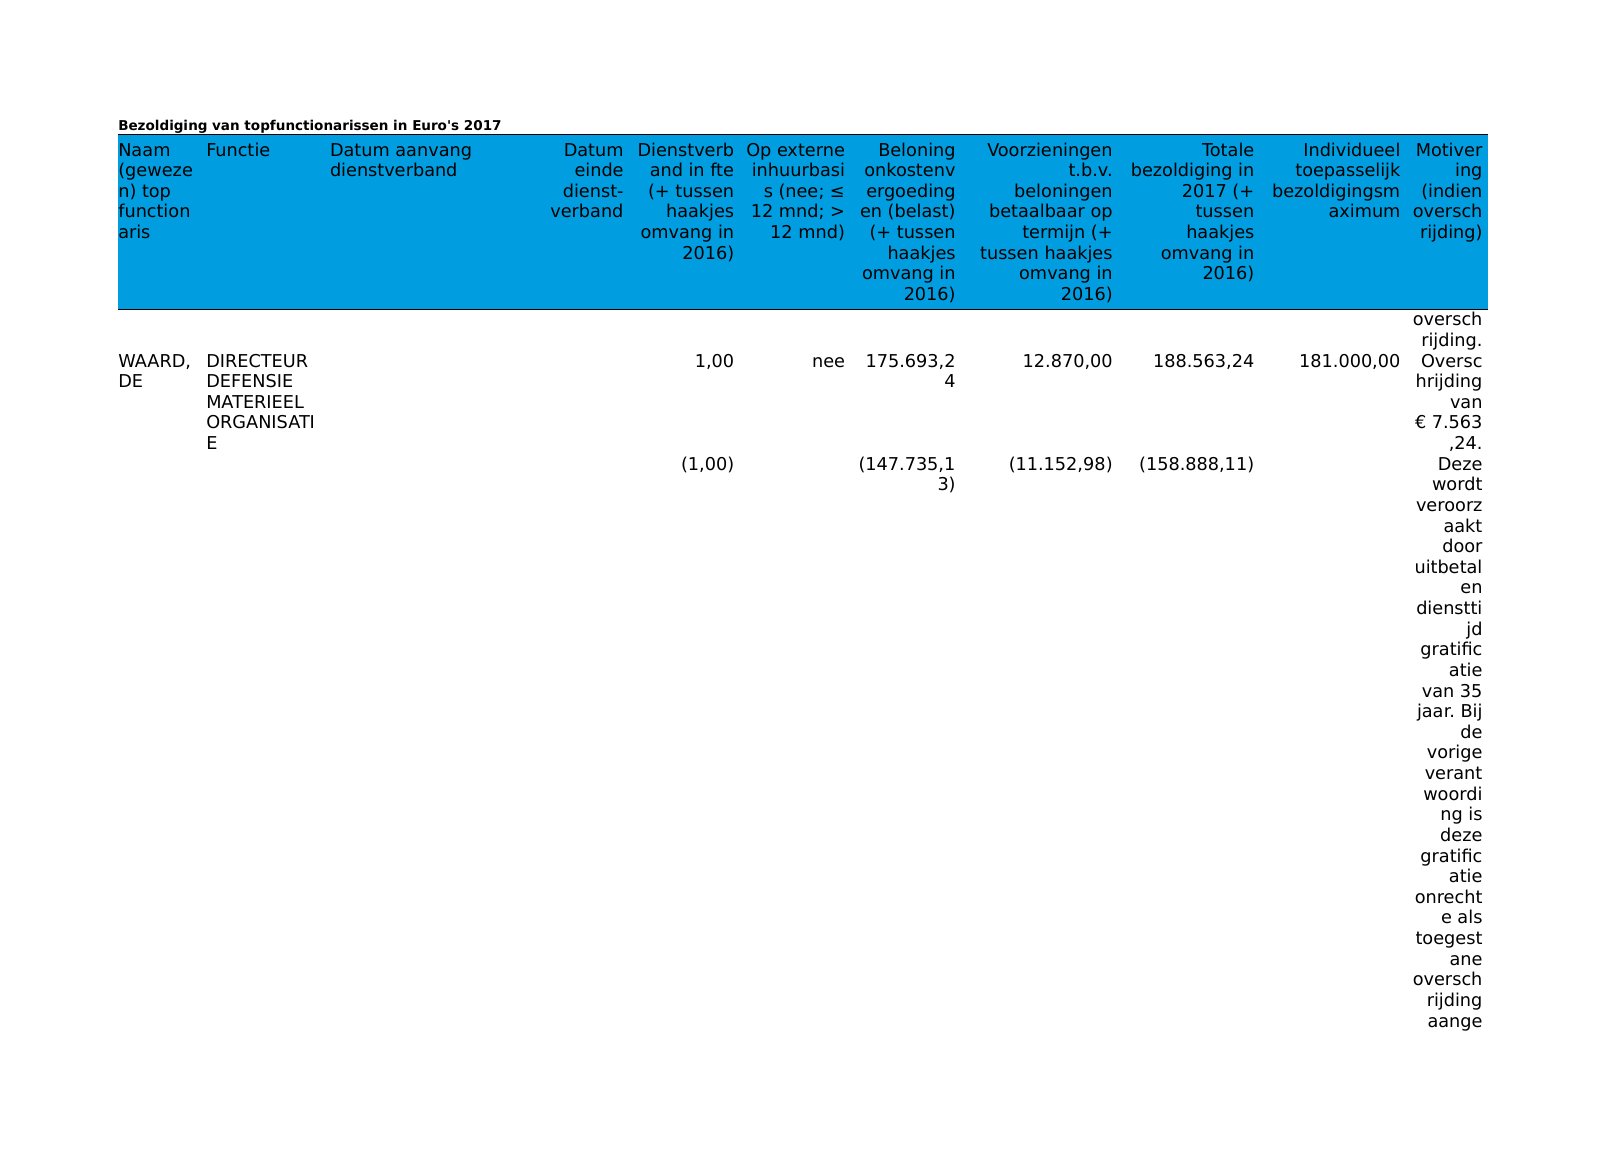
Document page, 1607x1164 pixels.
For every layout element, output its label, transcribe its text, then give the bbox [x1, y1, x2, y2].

table_cell Overschrijding van € 7.563,24. Deze wordt veroorzaakt door uitbetalen diensttijd gratificatie van 35 jaar. Bij de vorige verantwoording is deze gratificatie onrechte als toegestane overschrijding aange [1406, 351, 1488, 1031]
table_cell [118, 310, 200, 351]
table_cell Functie [200, 135, 324, 309]
table_cell [200, 310, 324, 351]
table_cell [324, 454, 519, 1031]
table_cell Datum aanvang dienstverband [324, 135, 519, 309]
table_cell [1118, 310, 1260, 351]
table_header Bezoldiging van topfunctionarissen in Euro's 2017 [118, 118, 1488, 134]
table_cell [851, 310, 961, 351]
table_cell 181.000,00 [1260, 351, 1406, 454]
table_cell [519, 310, 629, 351]
table_cell Op externe inhuurbasis (nee; ≤ 12 mnd; > 12 mnd) [740, 135, 851, 309]
table_cell Individueel toepasselijk bezoldigingsmaximum [1260, 135, 1406, 309]
table_cell [519, 454, 629, 1031]
table_cell [324, 351, 519, 454]
table_cell [324, 310, 519, 351]
table_cell Naam (gewezen) top functionaris [118, 135, 200, 309]
table_cell (147.735,13) [851, 454, 961, 1031]
table_cell nee [740, 351, 851, 454]
table_cell [519, 351, 629, 454]
table_cell 12.870,00 [961, 351, 1118, 454]
table_cell (1,00) [629, 454, 740, 1031]
table_cell Voorzieningen t.b.v. beloningen betaalbaar op termijn (+ tussen haakjes omvang in 2016) [961, 135, 1118, 309]
table_cell DIRECTEUR DEFENSIE MATERIEEL ORGANISATIE [200, 351, 324, 454]
table_cell [740, 454, 851, 1031]
table_cell Datum einde dienst- verband [519, 135, 629, 309]
table_cell [1260, 454, 1406, 1031]
table_cell Beloning onkostenvergoedingen (belast) (+ tussen haakjes omvang in 2016) [851, 135, 961, 309]
table_cell [1260, 310, 1406, 351]
table_cell [961, 310, 1118, 351]
table_cell [118, 454, 200, 1031]
table_cell Totale bezoldiging in 2017 (+ tussen haakjes omvang in 2016) [1118, 135, 1260, 309]
table_cell 1,00 [629, 351, 740, 454]
table_cell [629, 310, 740, 351]
table_cell (158.888,11) [1118, 454, 1260, 1031]
table_cell [200, 454, 324, 1031]
table_cell [740, 310, 851, 351]
table_cell WAARD, DE [118, 351, 200, 454]
table_cell Motivering (indien overschrijding) [1406, 135, 1488, 309]
table_cell overschrijding. [1406, 310, 1488, 351]
table_cell 175.693,24 [851, 351, 961, 454]
table_cell 188.563,24 [1118, 351, 1260, 454]
table_cell Dienstverband in fte (+ tussen haakjes omvang in 2016) [629, 135, 740, 309]
table_cell (11.152,98) [961, 454, 1118, 1031]
